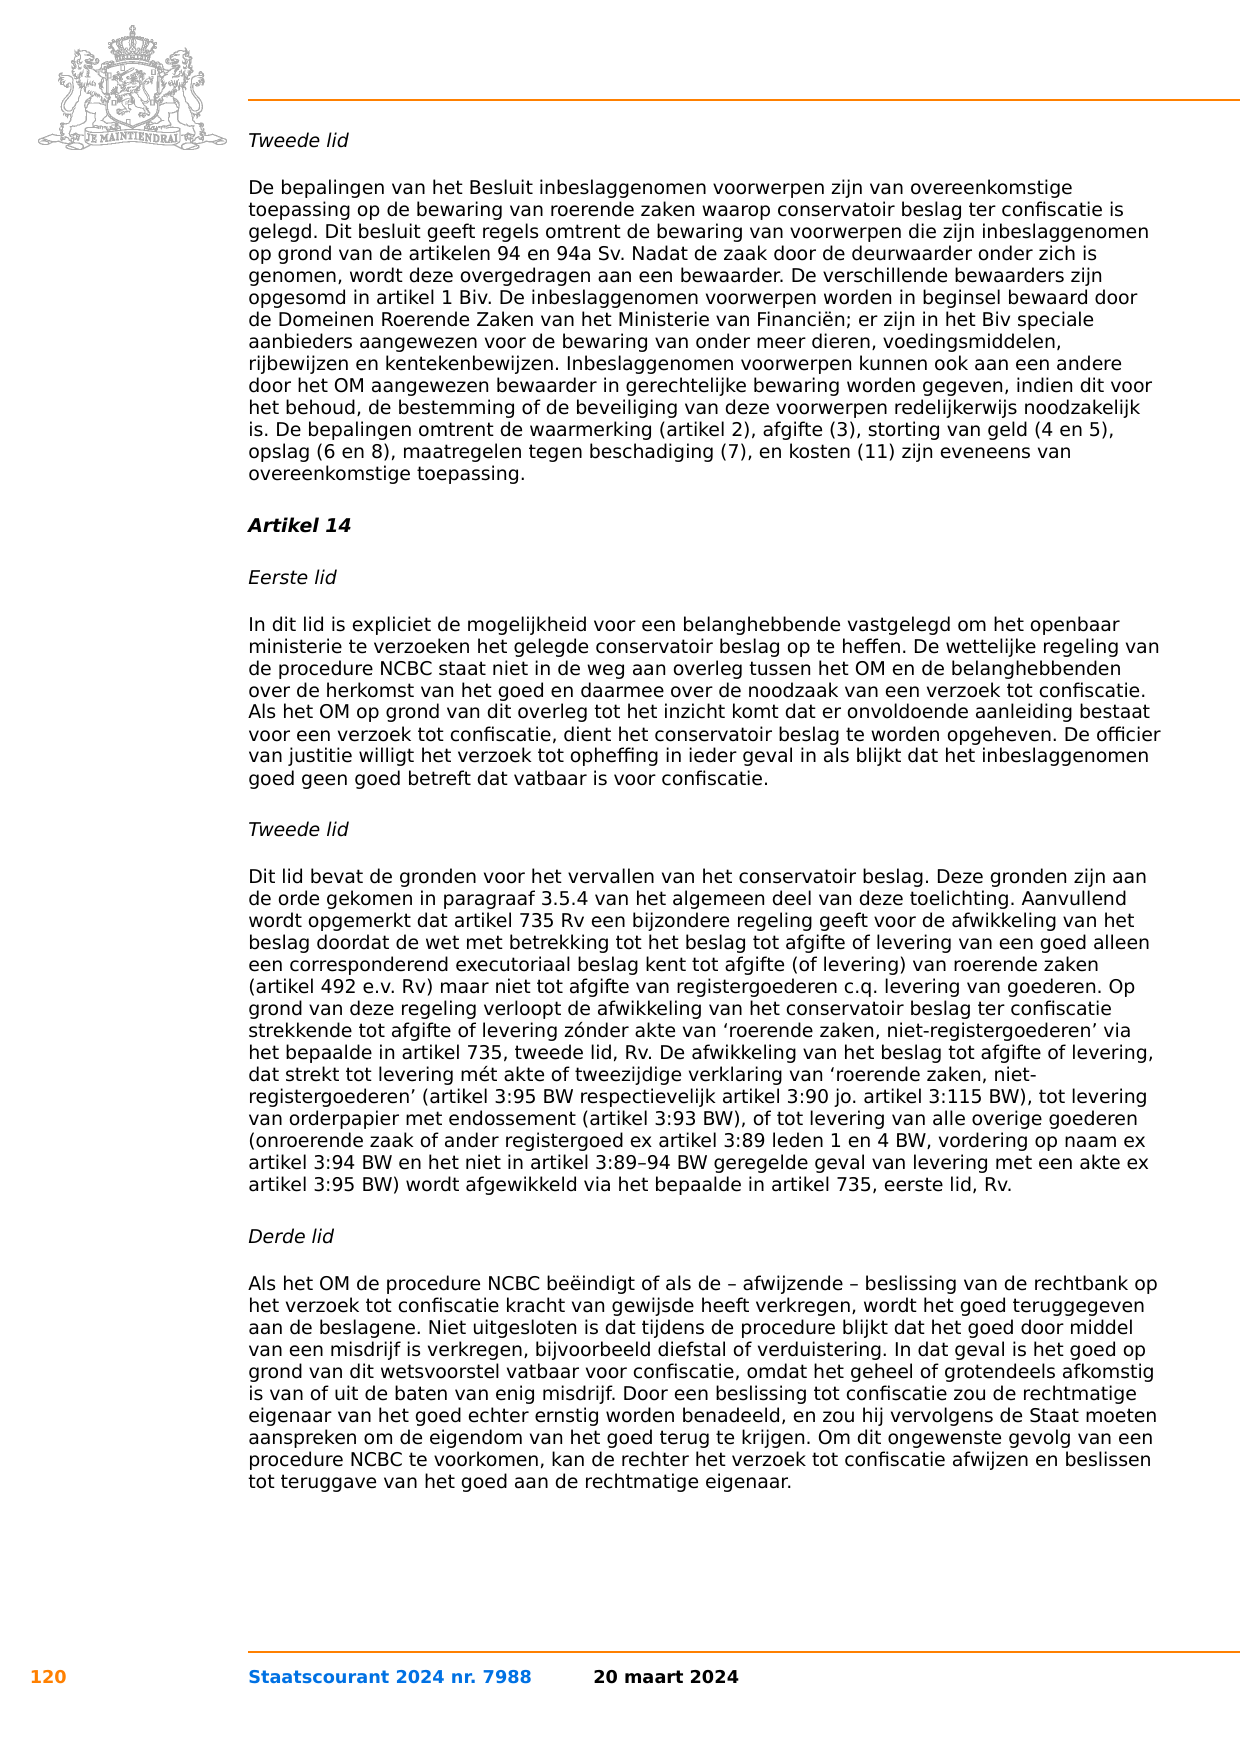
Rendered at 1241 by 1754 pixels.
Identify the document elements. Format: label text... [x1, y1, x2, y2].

text Als het OM de procedure NCBC beëindigt of als de – afwijzende – beslissing van de rechtbank op het verzoek tot confiscatie kracht van gewijsde heeft verkregen, wordt het goed teruggegeven aan de beslagene. Niet uitgesloten is dat tijdens de procedure blijkt dat het goed door middel van een misdrijf is verkregen, bijvoorbeeld diefstal of verduistering. In dat geval is het goed op grond van dit wetsvoorstel vatbaar voor confiscatie, omdat het geheel of grotendeels afkomstig is van of uit de baten van enig misdrijf. Door een beslissing tot confiscatie zou de rechtmatige eigenaar van het goed echter ernstig worden benadeeld, en zou hij vervolgens de Staat moeten aanspreken om de eigendom van het goed terug te krijgen. Om dit ongewenste gevolg van een procedure NCBC te voorkomen, kan de rechter het verzoek tot confiscatie afwijzen en beslissen tot teruggave van het goed aan de rechtmatige eigenaar. [248, 1273, 1163, 1493]
picture [38, 25, 227, 150]
subtitle Artikel 14 [248, 514, 1163, 537]
subtitle Tweede lid [248, 130, 1163, 152]
text Dit lid bevat de gronden voor het vervallen van het conservatoir beslag. Deze gronden zijn aan de orde gekomen in paragraaf 3.5.4 van het algemeen deel van deze toelichting. Aanvullend wordt opgemerkt dat artikel 735 Rv een bijzondere regeling geeft voor de afwikkeling van het beslag doordat de wet met betrekking tot het beslag tot afgifte of levering van een goed alleen een corresponderend executoriaal beslag kent tot afgifte (of levering) van roerende zaken (artikel 492 e.v. Rv) maar niet tot afgifte van registergoederen c.q. levering van goederen. Op grond van deze regeling verloopt de afwikkeling van het conservatoir beslag ter confiscatie strekkende tot afgifte of levering zónder akte van ‘roerende zaken, niet-registergoederen’ via het bepaalde in artikel 735, tweede lid, Rv. De afwikkeling van het beslag tot afgifte of levering, dat strekt tot levering mét akte of tweezijdige verklaring van ‘roerende zaken, niet-registergoederen’ (artikel 3:95 BW respectievelijk artikel 3:90 jo. artikel 3:115 BW), tot levering van orderpapier met endossement (artikel 3:93 BW), of tot levering van alle overige goederen (onroerende zaak of ander registergoed ex artikel 3:89 leden 1 en 4 BW, vordering op naam ex artikel 3:94 BW en het niet in artikel 3:89–94 BW geregelde geval van levering met een akte ex artikel 3:95 BW) wordt afgewikkeld via het bepaalde in artikel 735, eerste lid, Rv. [248, 866, 1163, 1196]
subtitle Eerste lid [248, 567, 1163, 588]
text In dit lid is expliciet de mogelijkheid voor een belanghebbende vastgelegd om het openbaar ministerie te verzoeken het gelegde conservatoir beslag op te heffen. De wettelijke regeling van de procedure NCBC staat niet in de weg aan overleg tussen het OM en de belanghebbenden over de herkomst van het goed en daarmee over de noodzaak van een verzoek tot confiscatie. Als het OM op grond van dit overleg tot het inzicht komt dat er onvoldoende aanleiding bestaat voor een verzoek tot confiscatie, dient het conservatoir beslag te worden opgeheven. De officier van justitie willigt het verzoek tot opheffing in ieder geval in als blijkt dat het inbeslaggenomen goed geen goed betreft dat vatbaar is voor confiscatie. [248, 613, 1163, 789]
subtitle Tweede lid [248, 819, 1163, 841]
subtitle Derde lid [248, 1226, 1163, 1248]
text De bepalingen van het Besluit inbeslaggenomen voorwerpen zijn van overeenkomstige toepassing op de bewaring van roerende zaken waarop conservatoir beslag ter confiscatie is gelegd. Dit besluit geeft regels omtrent de bewaring van voorwerpen die zijn inbeslaggenomen op grond van de artikelen 94 en 94a Sv. Nadat de zaak door de deurwaarder onder zich is genomen, wordt deze overgedragen aan een bewaarder. De verschillende bewaarders zijn opgesomd in artikel 1 Biv. De inbeslaggenomen voorwerpen worden in beginsel bewaard door de Domeinen Roerende Zaken van het Ministerie van Financiën; er zijn in het Biv speciale aanbieders aangewezen voor de bewaring van onder meer dieren, voedingsmiddelen, rijbewijzen en kentekenbewijzen. Inbeslaggenomen voorwerpen kunnen ook aan een andere door het OM aangewezen bewaarder in gerechtelijke bewaring worden gegeven, indien dit voor het behoud, de bestemming of de beveiliging van deze voorwerpen redelijkerwijs noodzakelijk is. De bepalingen omtrent de waarmerking (artikel 2), afgifte (3), storting van geld (4 en 5), opslag (6 en 8), maatregelen tegen beschadiging (7), en kosten (11) zijn eveneens van overeenkomstige toepassing. [248, 177, 1163, 484]
